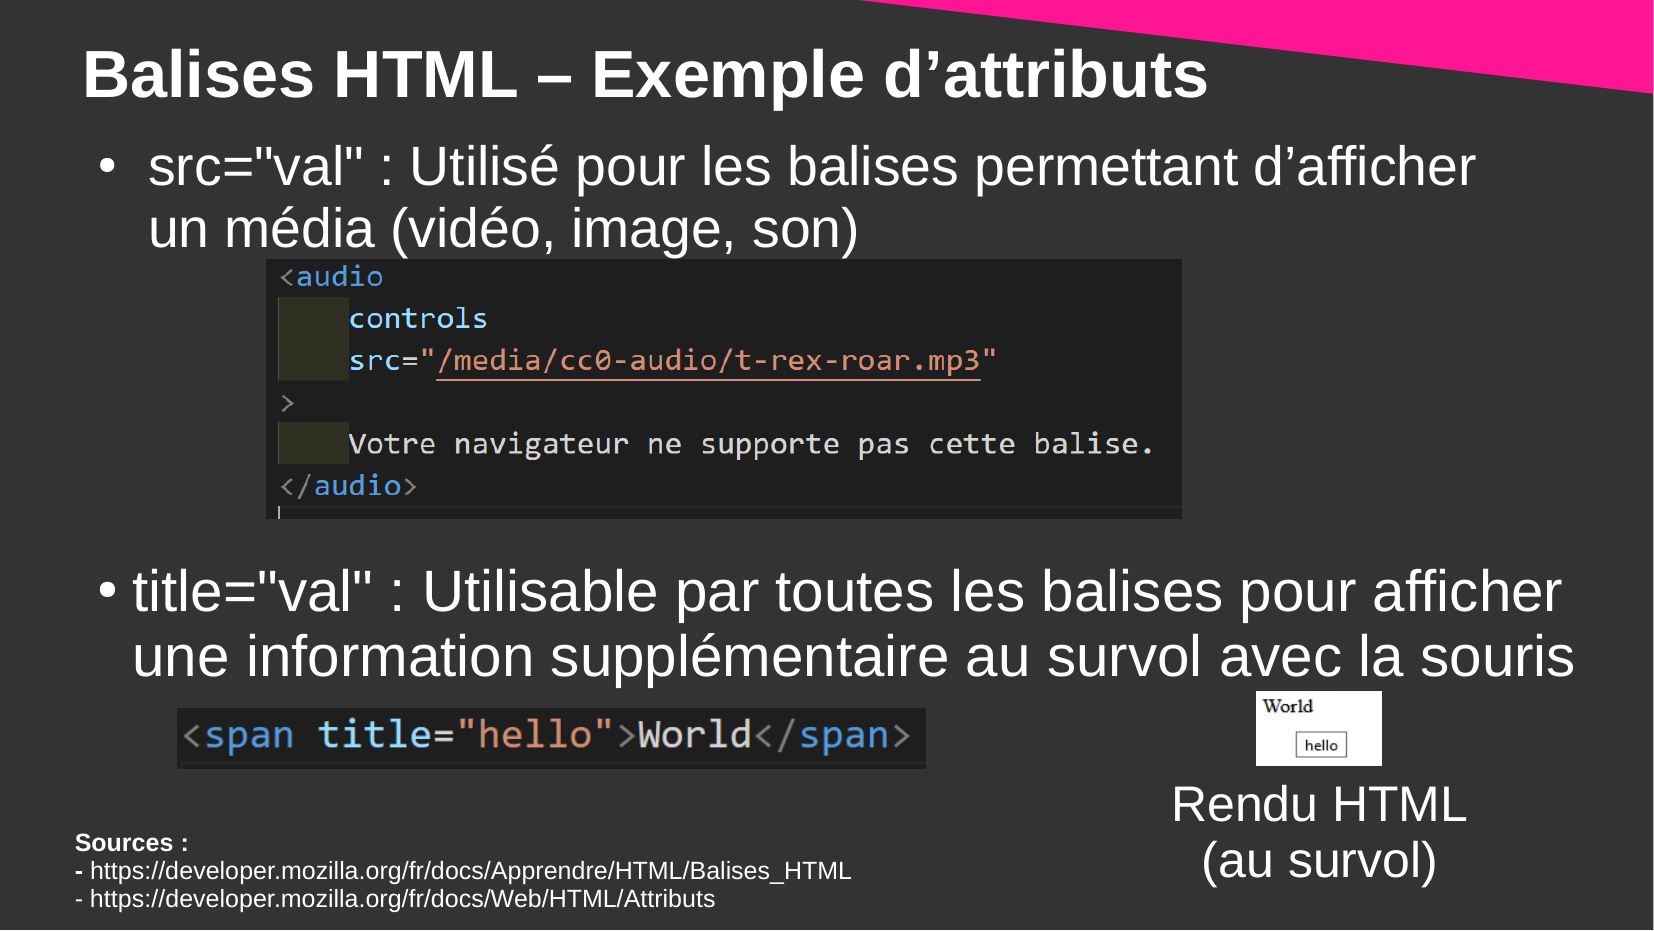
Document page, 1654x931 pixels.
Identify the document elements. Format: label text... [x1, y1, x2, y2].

picture [1256, 691, 1382, 766]
text_box title="val" : Utilisable par toutes les balises pour afficher une information supplémentaire au survol avec la souris [82, 551, 1635, 762]
title Rendu HTML (au survol) [1124, 776, 1515, 903]
text_box Sources : - https://developer.mozilla.org/fr/docs/Apprendre/HTML/Balises_HTML - https://developer.mozilla.org/fr/docs/Web/HTML/Attributs [59, 821, 1546, 931]
list src="val" : Utilisé pour les balises permettant d’afficher un média (vidéo, image, son) [80, 135, 1545, 260]
picture [177, 708, 926, 769]
title Balises HTML – Exemple d’attributs [82, 37, 1323, 122]
text_box [858, 0, 1654, 94]
picture [266, 259, 1182, 519]
